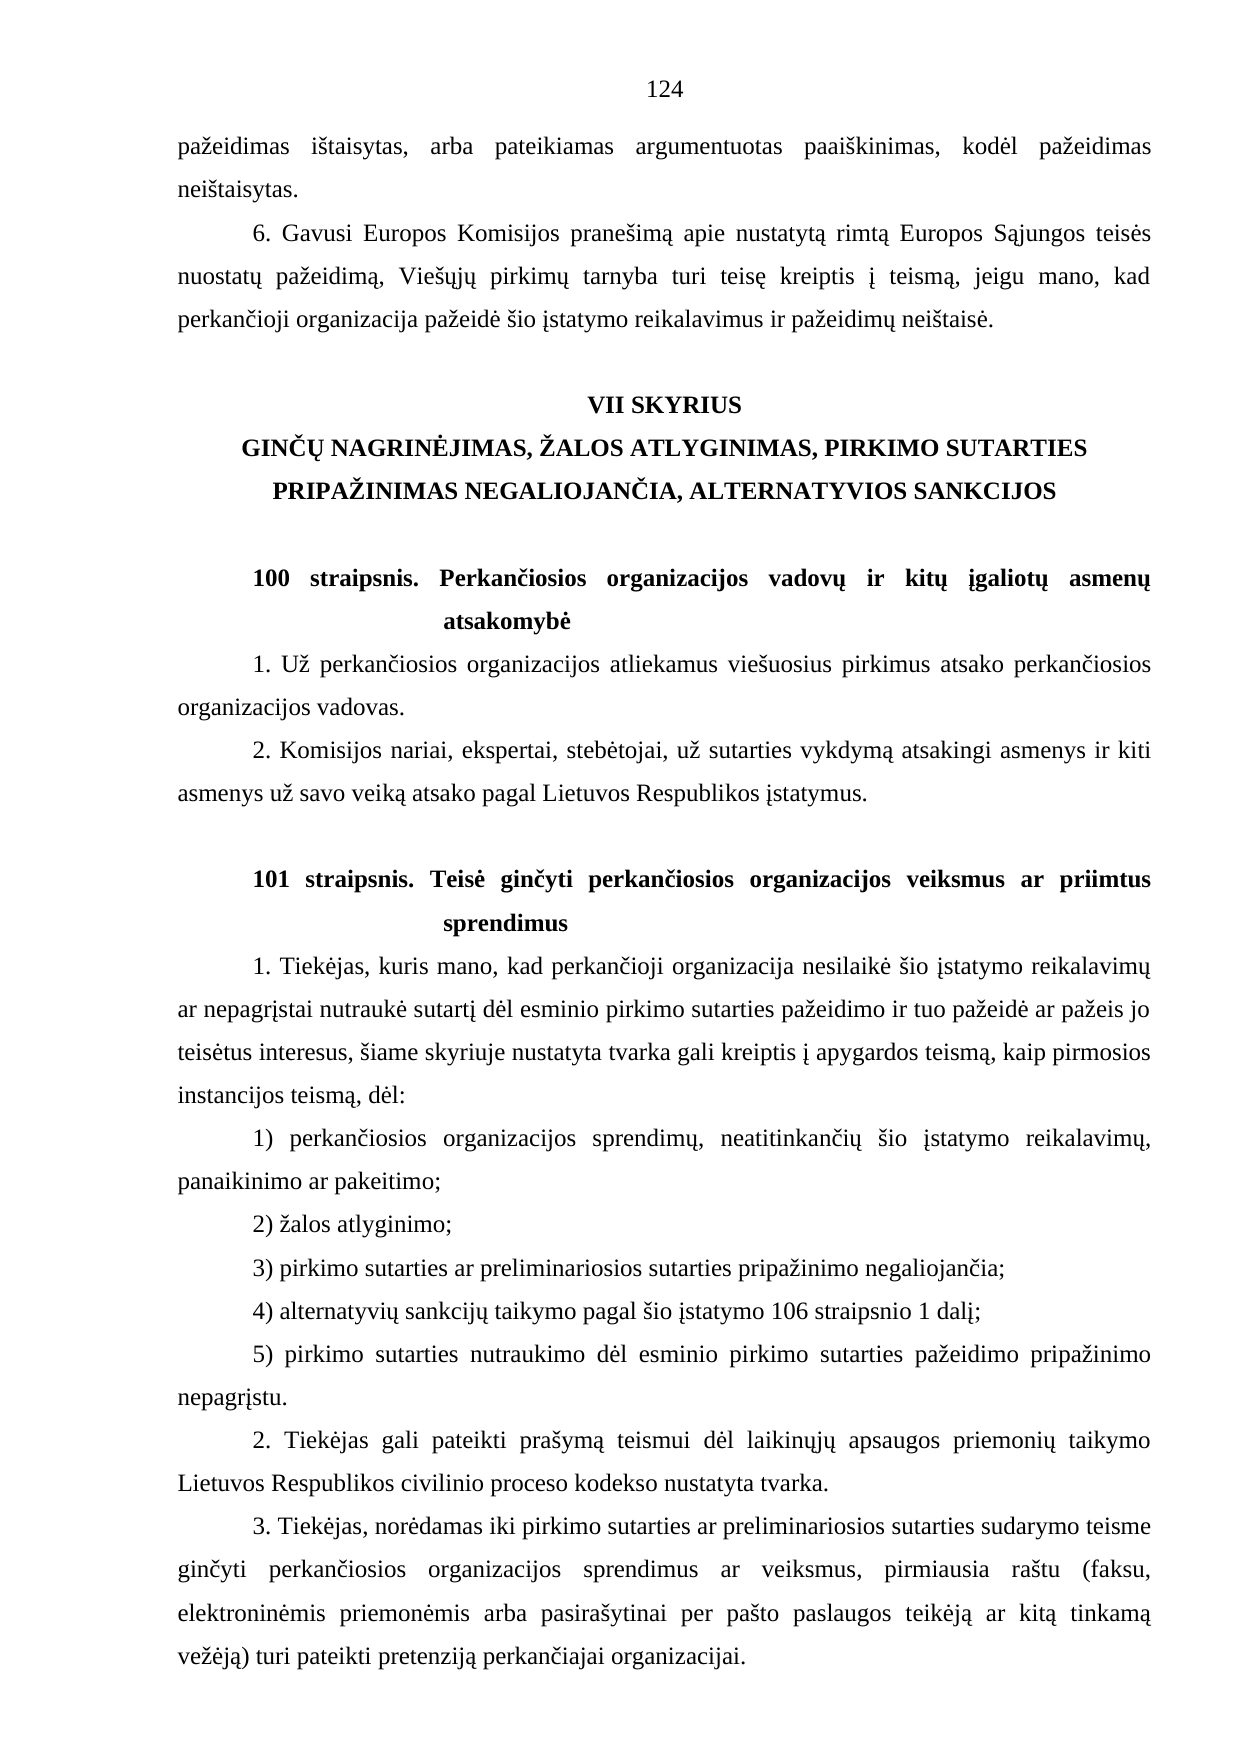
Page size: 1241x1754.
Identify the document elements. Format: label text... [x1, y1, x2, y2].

text 5) pirkimo sutarties nutraukimo dėl esminio pirkimo sutarties pažeidimo pripažinimo nepagrįstu. [177, 1339, 1152, 1411]
text pažeidimas ištaisytas, arba pateikiamas argumentuotas paaiškinimas, kodėl pažeidimas neištaisytas. [177, 131, 1152, 203]
text 3. Tiekėjas, norėdamas iki pirkimo sutarties ar preliminariosios sutarties sudarymo teisme ginčyti perkančiosios organizacijos sprendimus ar veiksmus, pirmiausia raštu (faksu, elektroninėmis priemonėmis arba pasirašytinai per pašto paslaugos teikėją ar kitą tinkamą vežėją) turi pateikti pretenziją perkančiajai organizacijai. [177, 1511, 1152, 1669]
text 6. Gavusi Europos Komisijos pranešimą apie nustatytą rimtą Europos Sąjungos teisės nuostatų pažeidimą, Viešųjų pirkimų tarnyba turi teisę kreiptis į teismą, jeigu mano, kad perkančioji organizacija pažeidė šio įstatymo reikalavimus ir pažeidimų neištaisė. [177, 218, 1152, 333]
text 2. Tiekėjas gali pateikti prašymą teismui dėl laikinųjų apsaugos priemonių taikymo Lietuvos Respublikos civilinio proceso kodekso nustatyta tvarka. [177, 1425, 1152, 1497]
text 1. Tiekėjas, kuris mano, kad perkančioji organizacija nesilaikė šio įstatymo reikalavimų ar nepagrįstai nutraukė sutartį dėl esminio pirkimo sutarties pažeidimo ir tuo pažeidė ar pažeis jo teisėtus interesus, šiame skyriuje nustatyta tvarka gali kreiptis į apygardos teismą, kaip pirmosios instancijos teismą, dėl: [177, 951, 1152, 1109]
text 1. Už perkančiosios organizacijos atliekamus viešuosius pirkimus atsako perkančiosios organizacijos vadovas. [177, 649, 1152, 721]
text GINČŲ NAGRINĖJIMAS, ŽALOS ATLYGINIMAS, PIRKIMO SUTARTIES PRIPAŽINIMAS NEGALIOJANČIA, ALTERNATYVIOS SANKCIJOS [177, 433, 1152, 505]
text 3) pirkimo sutarties ar preliminariosios sutarties pripažinimo negaliojančia; [177, 1253, 1152, 1281]
text Vii SKYRIUS [177, 390, 1152, 419]
text 4) alternatyvių sankcijų taikymo pagal šio įstatymo 106 straipsnio 1 dalį; [177, 1296, 1152, 1324]
text 2) žalos atlyginimo; [177, 1209, 1152, 1238]
text 2. Komisijos nariai, ekspertai, stebėtojai, už sutarties vykdymą atsakingi asmenys ir kiti asmenys už savo veiką atsako pagal Lietuvos Respublikos įstatymus. [177, 735, 1152, 807]
text 1) perkančiosios organizacijos sprendimų, neatitinkančių šio įstatymo reikalavimų, panaikinimo ar pakeitimo; [177, 1123, 1152, 1195]
text 101 straipsnis. Teisė ginčyti perkančiosios organizacijos veiksmus ar priimtus sprendimus [252, 864, 1152, 936]
text 100 straipsnis. Perkančiosios organizacijos vadovų ir kitų įgaliotų asmenų atsakomybė [252, 563, 1152, 634]
